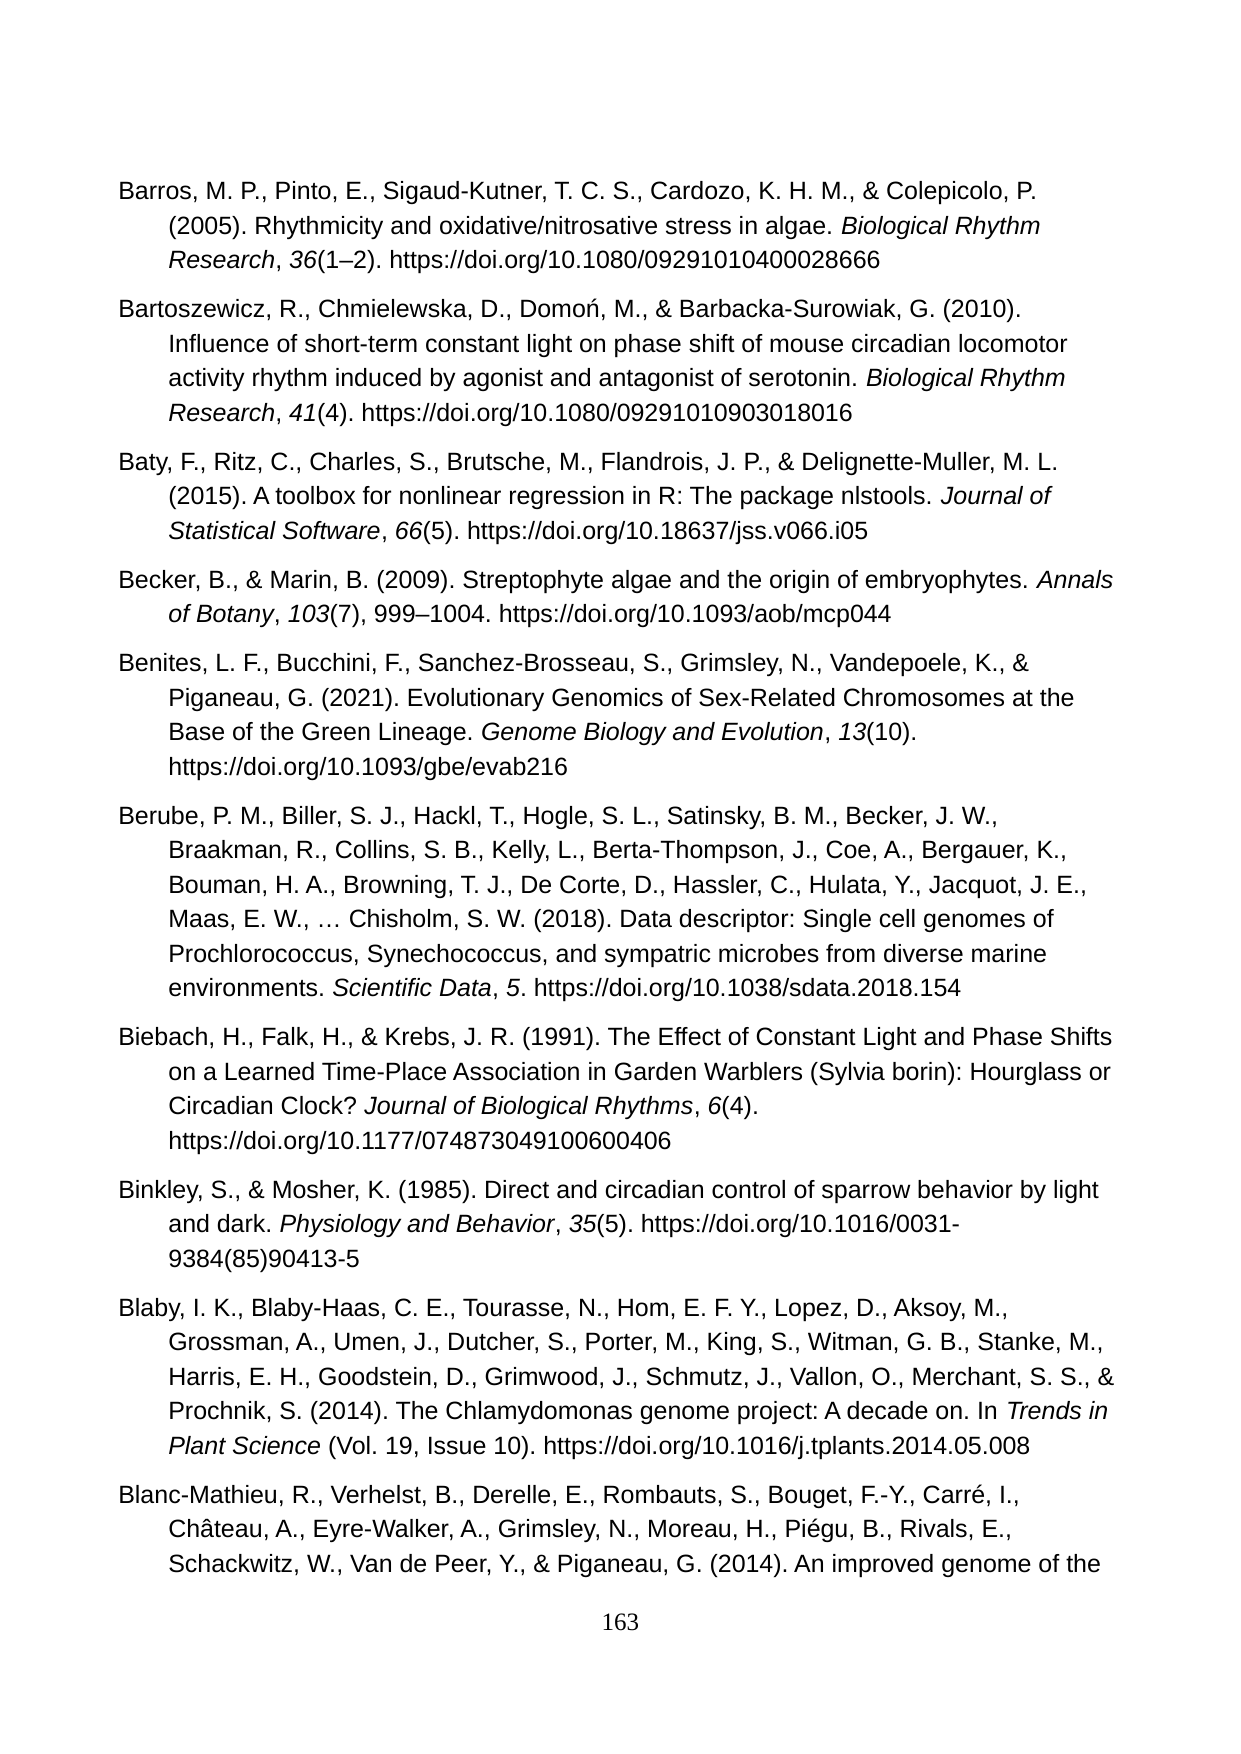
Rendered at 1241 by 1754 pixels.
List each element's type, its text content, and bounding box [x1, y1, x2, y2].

text Blanc-Mathieu, R., Verhelst, B., Derelle, E., Rombauts, S., Bouget, F.-Y., Carré, I., Château, A., Eyre-Walker, A., Grimsley, N., Moreau, H., Piégu, B., Rivals, E., Schackwitz, W., Van de Peer, Y., & Piganeau, G. (2014). An improved genome of the [118, 1480, 1122, 1578]
text Bartoszewicz, R., Chmielewska, D., Domoń, M., & Barbacka-Surowiak, G. (2010). Influence of short-term constant light on phase shift of mouse circadian locomotor activity rhythm induced by agonist and antagonist of serotonin. Biological Rhythm Research, 41(4). https://doi.org/10.1080/09291010903018016 [118, 294, 1122, 427]
text Becker, B., & Marin, B. (2009). Streptophyte algae and the origin of embryophytes. Annals of Botany, 103(7), 999–1004. https://doi.org/10.1093/aob/mcp044 [118, 565, 1122, 628]
text Barros, M. P., Pinto, E., Sigaud-Kutner, T. C. S., Cardozo, K. H. M., & Colepicolo, P. (2005). Rhythmicity and oxidative/nitrosative stress in algae. Biological Rhythm Research, 36(1–2). https://doi.org/10.1080/09291010400028666 [118, 176, 1122, 274]
text Binkley, S., & Mosher, K. (1985). Direct and circadian control of sparrow behavior by light and dark. Physiology and Behavior, 35(5). https://doi.org/10.1016/0031-9384(85)90413-5 [118, 1175, 1122, 1273]
text Berube, P. M., Biller, S. J., Hackl, T., Hogle, S. L., Satinsky, B. M., Becker, J. W., Braakman, R., Collins, S. B., Kelly, L., Berta-Thompson, J., Coe, A., Bergauer, K., Bouman, H. A., Browning, T. J., De Corte, D., Hassler, C., Hulata, Y., Jacquot, J. E., Maas, E. W., … Chisholm, S. W. (2018). Data descriptor: Single cell genomes of Prochlorococcus, Synechococcus, and sympatric microbes from diverse marine environments. Scientific Data, 5. https://doi.org/10.1038/sdata.2018.154 [118, 801, 1122, 1002]
text Biebach, H., Falk, H., & Krebs, J. R. (1991). The Effect of Constant Light and Phase Shifts on a Learned Time-Place Association in Garden Warblers (Sylvia borin): Hourglass or Circadian Clock? Journal of Biological Rhythms, 6(4). https://doi.org/10.1177/074873049100600406 [118, 1022, 1122, 1154]
text Baty, F., Ritz, C., Charles, S., Brutsche, M., Flandrois, J. P., & Delignette-Muller, M. L. (2015). A toolbox for nonlinear regression in R: The package nlstools. Journal of Statistical Software, 66(5). https://doi.org/10.18637/jss.v066.i05 [118, 447, 1122, 544]
text Blaby, I. K., Blaby-Haas, C. E., Tourasse, N., Hom, E. F. Y., Lopez, D., Aksoy, M., Grossman, A., Umen, J., Dutcher, S., Porter, M., King, S., Witman, G. B., Stanke, M., Harris, E. H., Goodstein, D., Grimwood, J., Schmutz, J., Vallon, O., Merchant, S. S., & Prochnik, S. (2014). The Chlamydomonas genome project: A decade on. In Trends in Plant Science (Vol. 19, Issue 10). https://doi.org/10.1016/j.tplants.2014.05.008 [118, 1293, 1122, 1459]
text Benites, L. F., Bucchini, F., Sanchez-Brosseau, S., Grimsley, N., Vandepoele, K., & Piganeau, G. (2021). Evolutionary Genomics of Sex-Related Chromosomes at the Base of the Green Lineage. Genome Biology and Evolution, 13(10). https://doi.org/10.1093/gbe/evab216 [118, 648, 1122, 781]
